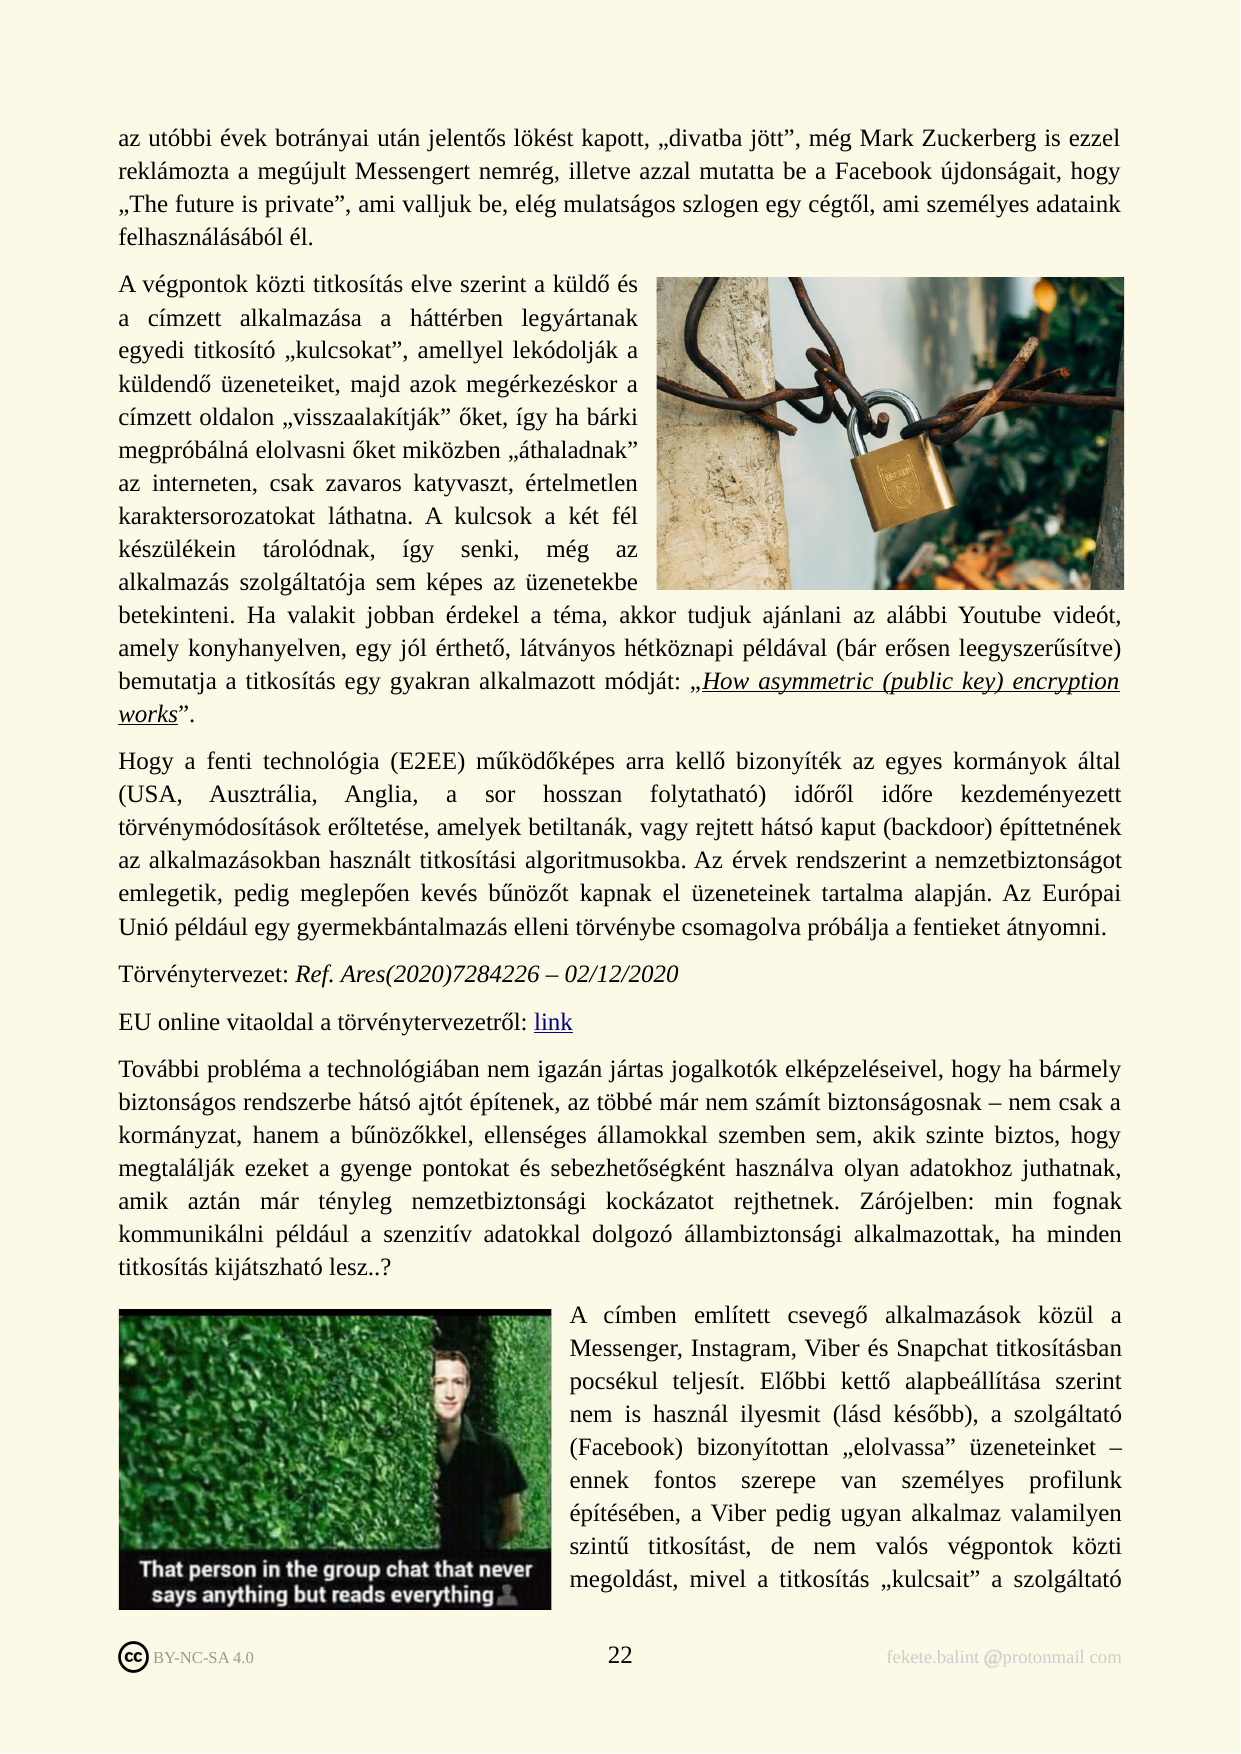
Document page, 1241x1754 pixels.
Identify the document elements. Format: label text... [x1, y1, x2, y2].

text A végpontok közti titkosítás elve szerint a küldő és a címzett alkalmazása a háttérben legyártanak egyedi titkosító „kulcsokat”, amellyel lekódolják a küldendő üzeneteiket, majd azok megérkezéskor a címzett oldalon „visszaalakítják” őket, így ha bárki megpróbálná elolvasni őket miközben „áthaladnak” az interneten, csak zavaros katyvaszt, értelmetlen karaktersorozatokat láthatna. A kulcsok a két fél készülékein tárolódnak, így senki, még az alkalmazás szolgáltatója sem képes az üzenetekbe betekinteni. Ha valakit jobban érdekel a téma, akkor tudjuk ajánlani az alábbi Youtube videót, amely konyhanyelven, egy jól érthető, látványos hétköznapi példával (bár erősen leegyszerűsítve) bemutatja a titkosítás egy gyakran alkalmazott módját: „How asymmetric (public key) encryption works”. [118, 269, 1122, 728]
text A címben említett csevegő alkalmazások közül a Messenger, Instagram, Viber és Snapchat titkosításban pocsékul teljesít. Előbbi kettő alapbeállítása szerint nem is használ ilyesmit (lásd később), a szolgáltató (Facebook) bizonyítottan „elolvassa” üzeneteinket – ennek fontos szerepe van személyes profilunk építésében, a Viber pedig ugyan alkalmaz valamilyen szintű titkosítást, de nem valós végpontok közti megoldást, mivel a titkosítás „kulcsait” a szolgáltató [118, 1300, 1122, 1593]
text EU online vitaoldal a törvénytervezetről: link [118, 1007, 1122, 1036]
text További probléma a technológiában nem igazán jártas jogalkotók elképzeléseivel, hogy ha bármely biztonságos rendszerbe hátsó ajtót építenek, az többé már nem számít biztonságosnak – nem csak a kormányzat, hanem a bűnözőkkel, ellenséges államokkal szemben sem, akik szinte biztos, hogy megtalálják ezeket a gyenge pontokat és sebezhetőségként használva olyan adatokhoz juthatnak, amik aztán már tényleg nemzetbiztonsági kockázatot rejthetnek. Zárójelben: min fognak kommunikálni például a szenzitív adatokkal dolgozó állambiztonsági alkalmazottak, ha minden titkosítás kijátszható lesz..? [118, 1054, 1122, 1281]
picture [118, 1641, 149, 1673]
picture [118, 1309, 552, 1610]
text Hogy a fenti technológia (E2EE) működőképes arra kellő bizonyíték az egyes kormányok által (USA, Ausztrália, Anglia, a sor hosszan folytatható) időről időre kezdeményezett törvénymódosítások erőltetése, amelyek betiltanák, vagy rejtett hátsó kaput (backdoor) építtetnének az alkalmazásokban használt titkosítási algoritmusokba. Az érvek rendszerint a nemzetbiztonságot emlegetik, pedig meglepően kevés bűnözőt kapnak el üzeneteinek tartalma alapján. Az Európai Unió például egy gyermekbántalmazás elleni törvénybe csomagolva próbálja a fentieket átnyomni. [118, 746, 1122, 940]
text Törvénytervezet: Ref. Ares(2020)7284226 – 02/12/2020 [118, 959, 1122, 988]
picture [656, 277, 1125, 590]
picture [982, 1648, 1003, 1669]
text az utóbbi évek botrányai után jelentős lökést kapott, „divatba jött”, még Mark Zuckerberg is ezzel reklámozta a megújult Messengert nemrég, illetve azzal mutatta be a Facebook újdonságait, hogy „The future is private”, ami valljuk be, elég mulatságos szlogen egy cégtől, ami személyes adataink felhasználásából él. [118, 123, 1122, 251]
